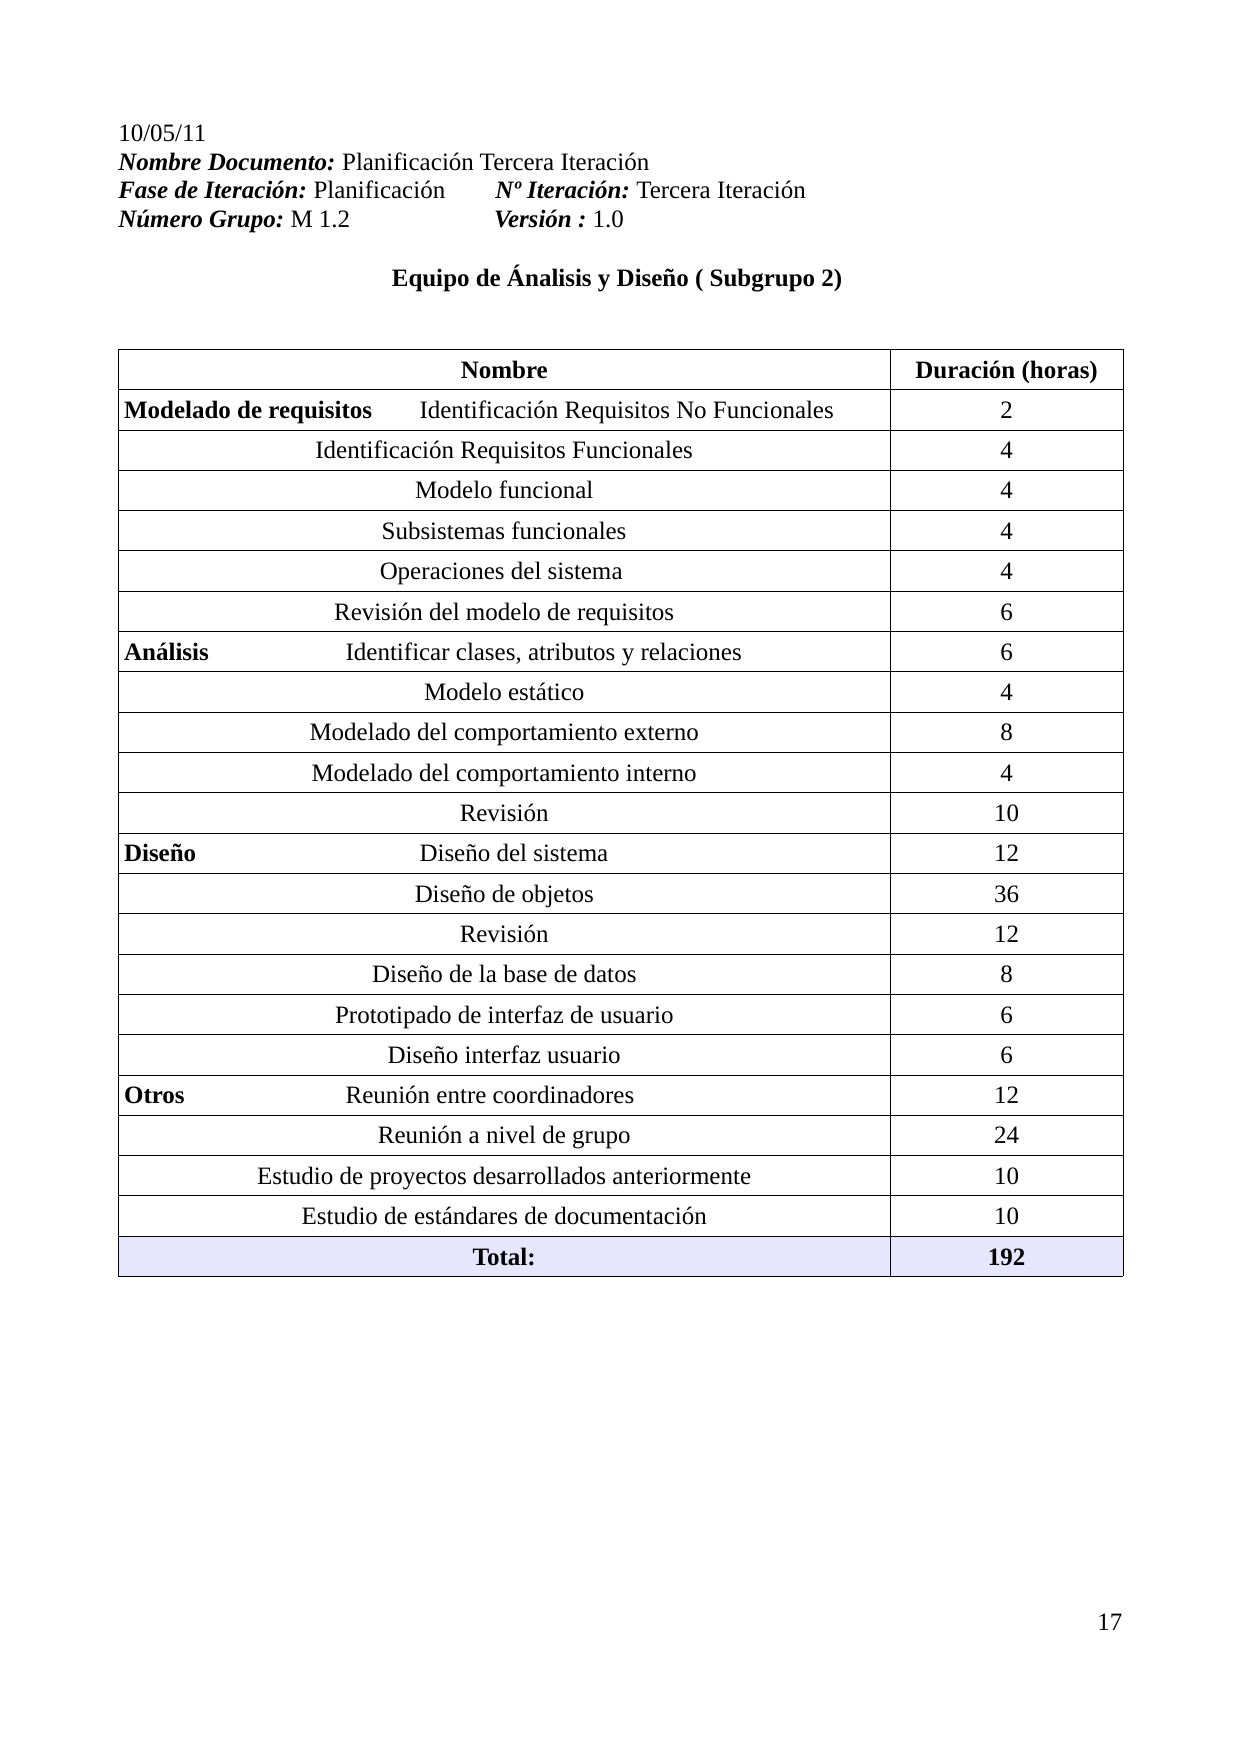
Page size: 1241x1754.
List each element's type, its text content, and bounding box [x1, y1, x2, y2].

table_cell Operaciones del sistema [119, 551, 890, 591]
table_cell Modelo funcional [119, 471, 890, 510]
table_cell 8 [891, 955, 1123, 994]
table_cell Identificación Requisitos Funcionales [119, 431, 890, 470]
table_cell Estudio de estándares de documentación [119, 1196, 890, 1236]
table_cell 12 [891, 1076, 1123, 1115]
table_cell Revisión [119, 793, 890, 833]
table_cell 4 [891, 551, 1123, 591]
table_cell 6 [891, 995, 1123, 1034]
table_cell 2 [891, 390, 1123, 429]
table_cell 4 [891, 431, 1123, 470]
table_cell 192 [891, 1237, 1123, 1276]
table_cell Diseño interfaz usuario [119, 1035, 890, 1074]
table_cell Revisión [119, 914, 890, 953]
table_cell 12 [891, 834, 1123, 873]
table_cell 10 [891, 793, 1123, 833]
table_cell Modelado del comportamiento interno [119, 753, 890, 792]
table_cell 4 [891, 753, 1123, 792]
table_cell Prototipado de interfaz de usuario [119, 995, 890, 1034]
table_cell Diseño de objetos [119, 874, 890, 913]
table_cell 4 [891, 672, 1123, 712]
table_header Duración (horas) [891, 350, 1123, 389]
table_cell 10 [891, 1156, 1123, 1195]
table_cell Modelado del comportamiento externo [119, 713, 890, 752]
table_header Nombre [119, 350, 890, 389]
table_cell 24 [891, 1116, 1123, 1155]
table_cell Reunión a nivel de grupo [119, 1116, 890, 1155]
table_cell Otros Reunión entre coordinadores [119, 1076, 890, 1115]
table_cell Estudio de proyectos desarrollados anteriormente [119, 1156, 890, 1195]
table_cell Análisis Identificar clases, atributos y relaciones [119, 632, 890, 671]
table_cell 12 [891, 914, 1123, 953]
table_cell 4 [891, 511, 1123, 550]
table_cell Modelo estático [119, 672, 890, 712]
table_cell 36 [891, 874, 1123, 913]
table_cell Diseño Diseño del sistema [119, 834, 890, 873]
table_cell Subsistemas funcionales [119, 511, 890, 550]
table_cell Revisión del modelo de requisitos [119, 592, 890, 631]
text Equipo de Ánalisis y Diseño ( Subgrupo 2) [118, 263, 1122, 291]
table_cell Modelado de requisitos Identificación Requisitos No Funcionales [119, 390, 890, 429]
table_cell 6 [891, 632, 1123, 671]
table_cell 4 [891, 471, 1123, 510]
table_cell Diseño de la base de datos [119, 955, 890, 994]
table_cell Total: [119, 1237, 890, 1276]
table_cell 10 [891, 1196, 1123, 1236]
table_cell 6 [891, 592, 1123, 631]
table_cell 8 [891, 713, 1123, 752]
table_cell 6 [891, 1035, 1123, 1074]
